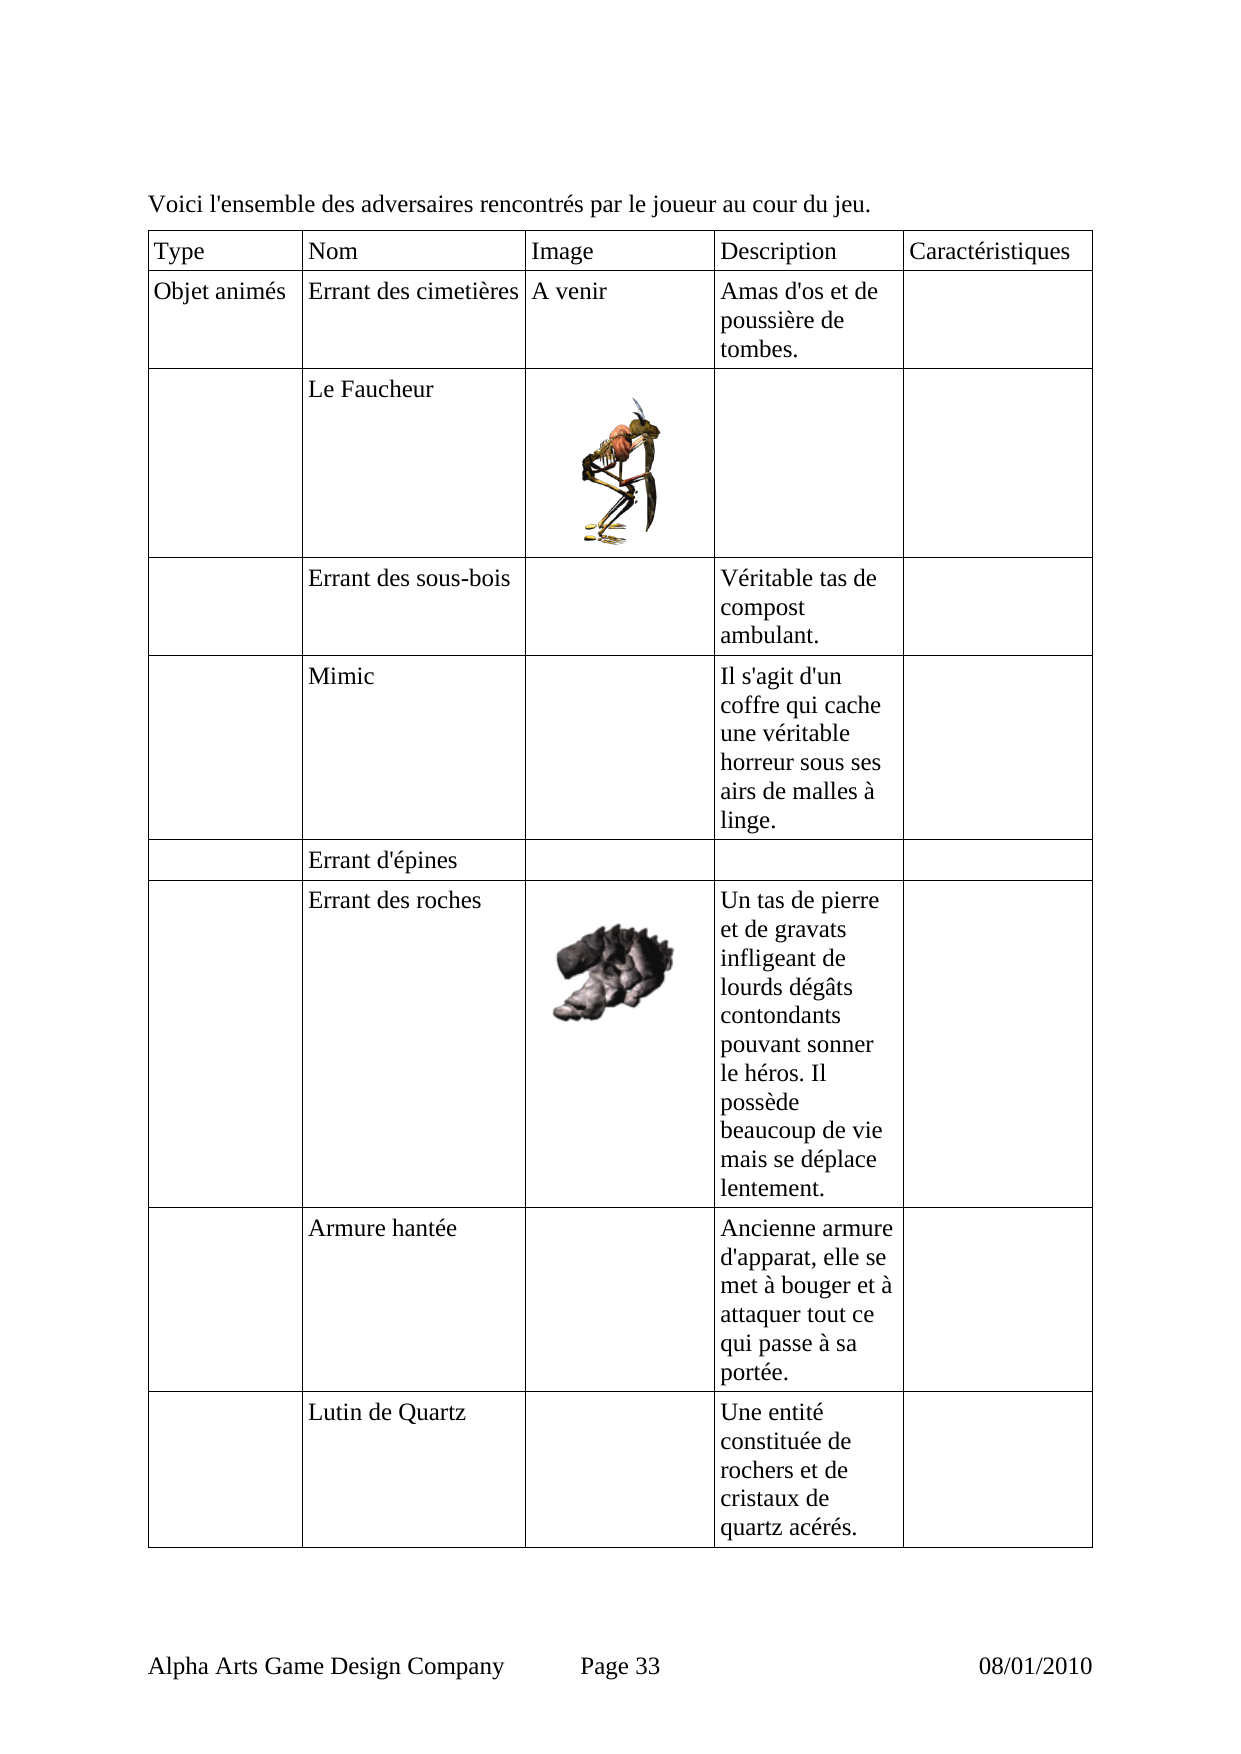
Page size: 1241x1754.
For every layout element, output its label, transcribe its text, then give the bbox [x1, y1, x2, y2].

picture [531, 374, 709, 552]
table_cell Véritable tas de compost ambulant. [715, 558, 903, 655]
table_cell A venir [526, 271, 714, 368]
table_cell Armure hantée [303, 1208, 525, 1391]
table_header Caractéristiques [904, 231, 1092, 270]
table_cell [715, 369, 903, 557]
table_cell [149, 1392, 302, 1547]
table_cell [149, 369, 302, 557]
text Voici l'ensemble des adversaires rencontrés par le joueur au cour du jeu. [148, 189, 1092, 218]
table_cell [149, 840, 302, 879]
table_cell Il s'agit d'un coffre qui cache une véritable horreur sous ses airs de malles à linge. [715, 656, 903, 839]
table_cell [149, 656, 302, 839]
table_cell Une entité constituée de rochers et de cristaux de quartz acérés. [715, 1392, 903, 1547]
table_cell Ancienne armure d'apparat, elle se met à bouger et à attaquer tout ce qui passe à sa portée. [715, 1208, 903, 1391]
table_cell Objet animés [149, 271, 302, 368]
table_cell Errant des cimetières [303, 271, 525, 368]
table_cell [904, 656, 1092, 839]
table_cell Errant des roches [303, 881, 525, 1207]
table_cell Errant d'épines [303, 840, 525, 879]
table_cell [904, 1392, 1092, 1547]
table_cell [904, 881, 1092, 1207]
table_cell [526, 558, 714, 655]
table_cell Mimic [303, 656, 525, 839]
table_cell [149, 558, 302, 655]
table_cell [526, 1208, 714, 1391]
table_cell [715, 840, 903, 879]
table_header Type [149, 231, 302, 270]
table_cell [904, 1208, 1092, 1391]
table_cell Lutin de Quartz [303, 1392, 525, 1547]
picture [531, 885, 709, 1063]
table_cell [526, 656, 714, 839]
table_cell Errant des sous-bois [303, 558, 525, 655]
table_cell [526, 369, 714, 557]
table_cell [904, 840, 1092, 879]
table_cell [526, 840, 714, 879]
table_header Description [715, 231, 903, 270]
table_cell [526, 881, 714, 1207]
table_cell Le Faucheur [303, 369, 525, 557]
table_cell [904, 558, 1092, 655]
table_header Image [526, 231, 714, 270]
table_cell [904, 271, 1092, 368]
table_cell Un tas de pierre et de gravats infligeant de lourds dégâts contondants pouvant sonner le héros. Il possède beaucoup de vie mais se déplace lentement. [715, 881, 903, 1207]
table_cell [149, 881, 302, 1207]
table_cell [526, 1392, 714, 1547]
table_cell [904, 369, 1092, 557]
table_cell [149, 1208, 302, 1391]
table_header Nom [303, 231, 525, 270]
table_cell Amas d'os et de poussière de tombes. [715, 271, 903, 368]
